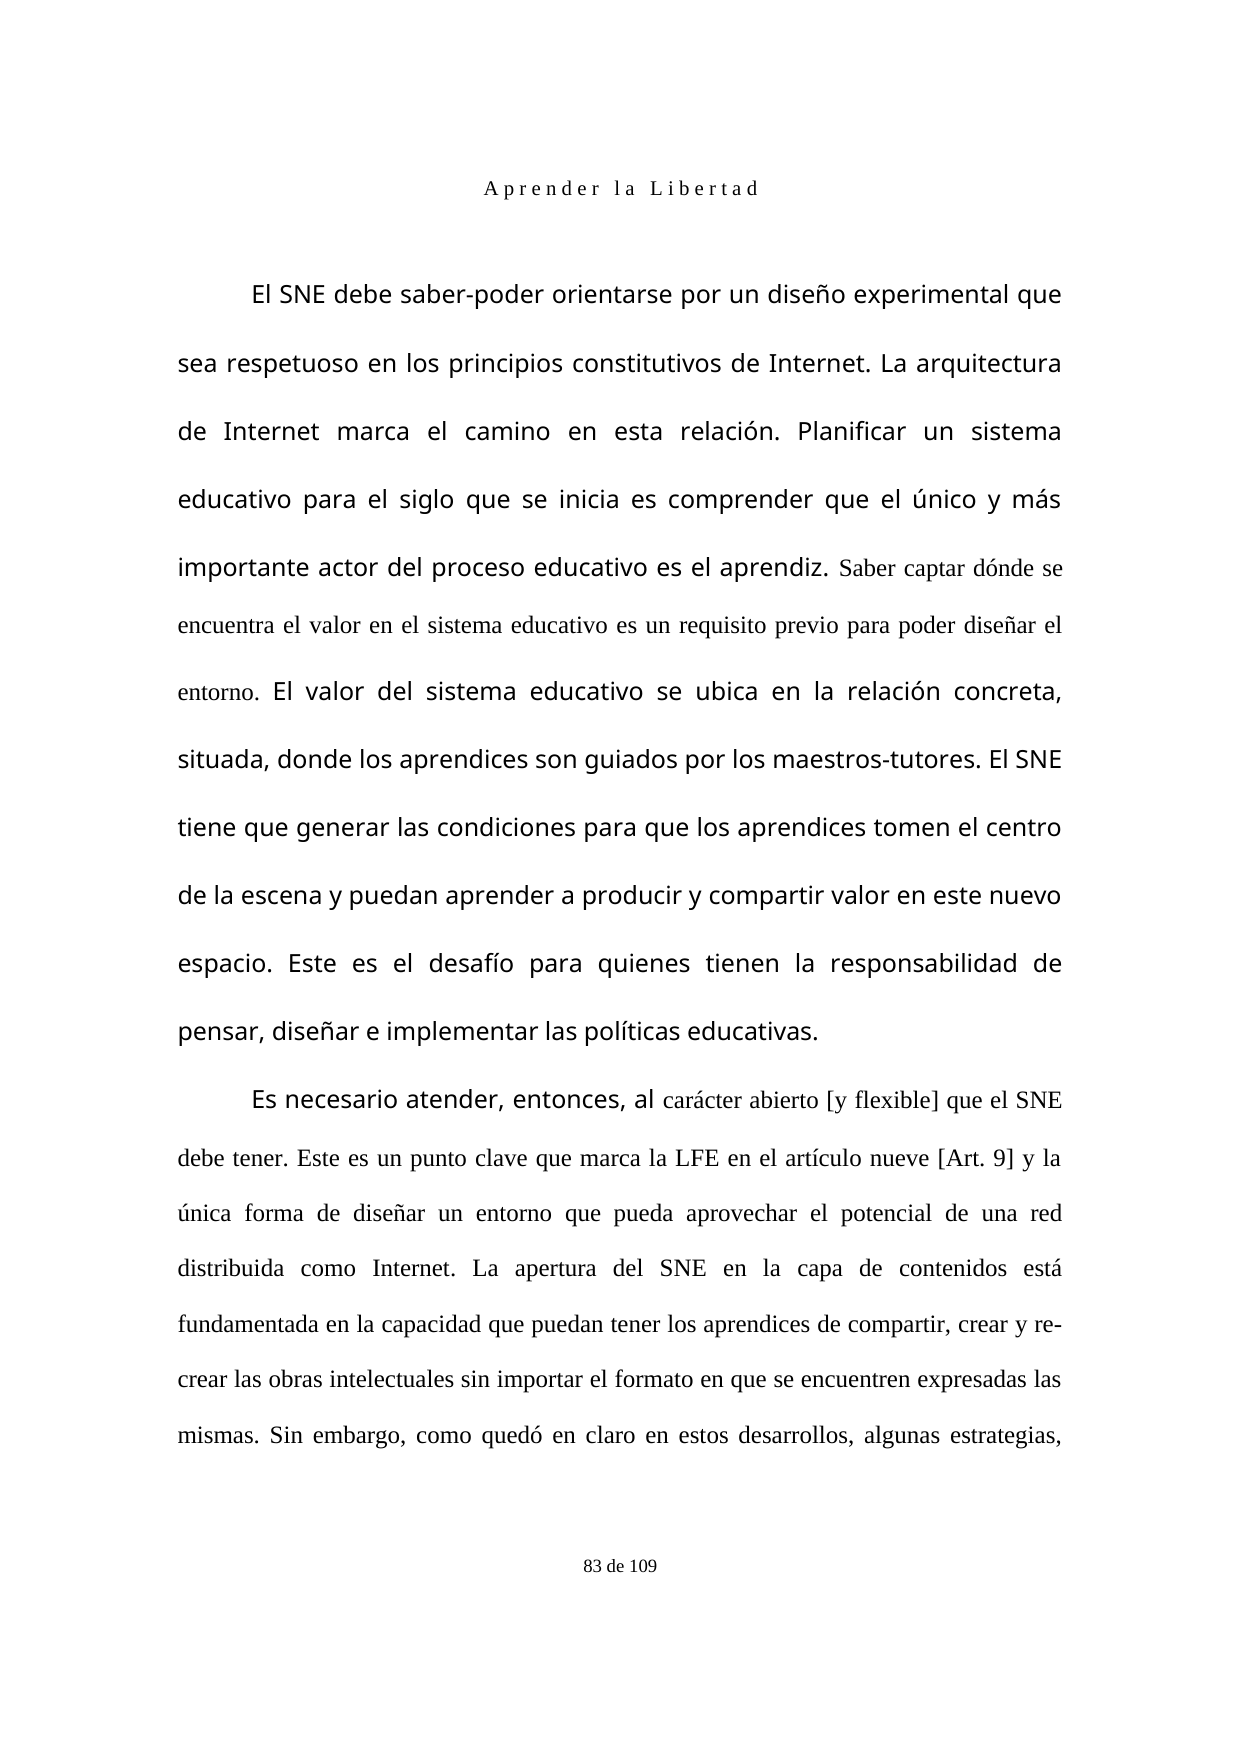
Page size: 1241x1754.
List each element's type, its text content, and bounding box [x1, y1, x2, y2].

text El SNE debe saber-poder orientarse por un diseño experimental que sea respetuoso en los principios constitutivos de Internet. La arquitectura de Internet marca el camino en esta relación. Planificar un sistema educativo para el siglo que se inicia es comprender que el único y más importante actor del proceso educativo es el aprendiz. Saber captar dónde se encuentra el valor en el sistema educativo es un requisito previo para poder diseñar el entorno. El valor del sistema educativo se ubica en la relación concreta, situada, donde los aprendices son guiados por los maestros-tutores. El SNE tiene que generar las condiciones para que los aprendices tomen el centro de la escena y puedan aprender a producir y compartir valor en este nuevo espacio. Este es el desafío para quienes tienen la responsabilidad de pensar, diseñar e implementar las políticas educativas. [177, 277, 1063, 1048]
text Es necesario atender, entonces, al carácter abierto [y flexible] que el SNE debe tener. Este es un punto clave que marca la LFE en el artículo nueve [Art. 9] y la única forma de diseñar un entorno que pueda aprovechar el potencial de una red distribuida como Internet. La apertura del SNE en la capa de contenidos está fundamentada en la capacidad que puedan tener los aprendices de compartir, crear y re-crear las obras intelectuales sin importar el formato en que se encuentren expresadas las mismas. Sin embargo, como quedó en claro en estos desarrollos, algunas estrategias, [177, 1082, 1063, 1448]
